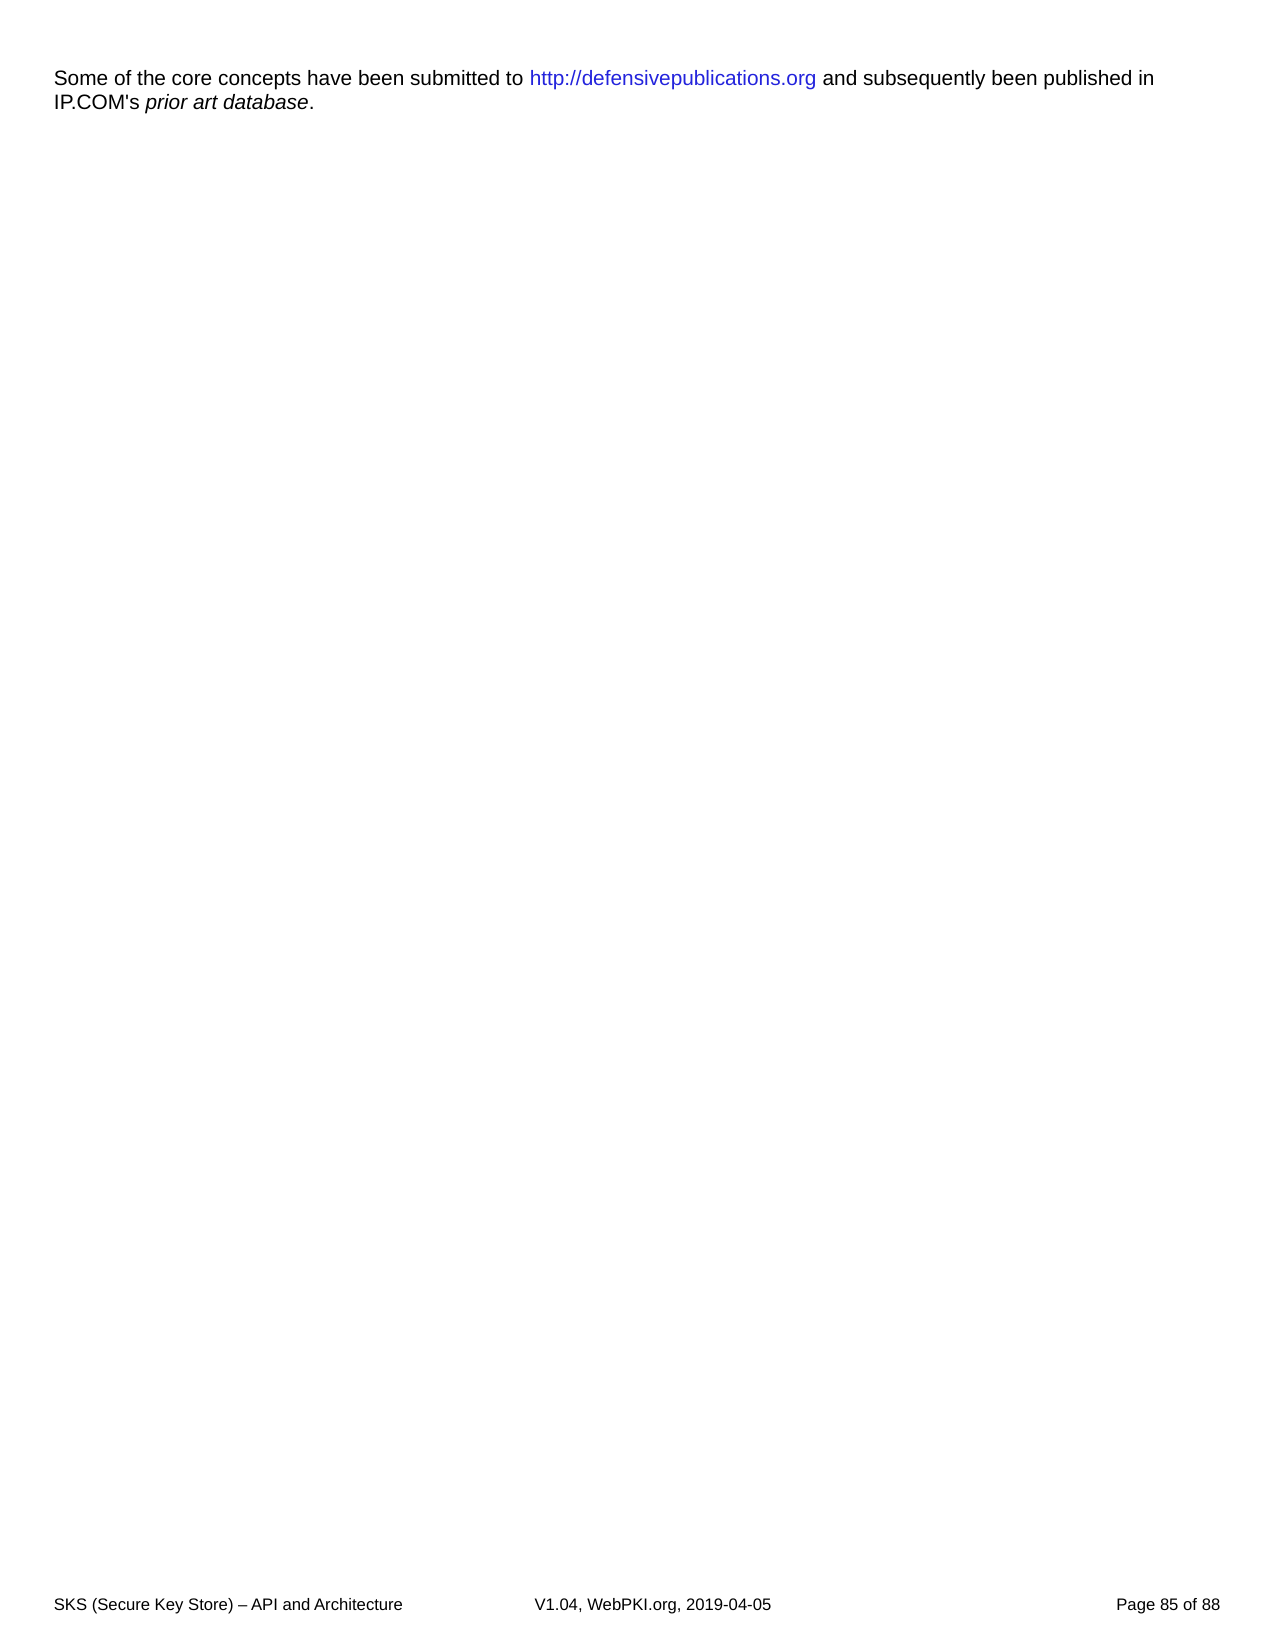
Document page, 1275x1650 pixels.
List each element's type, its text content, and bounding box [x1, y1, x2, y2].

text Some of the core concepts have been submitted to http://defensivepublications.org and subsequently been published in IP.COM's prior art database. [54, 66, 1221, 114]
